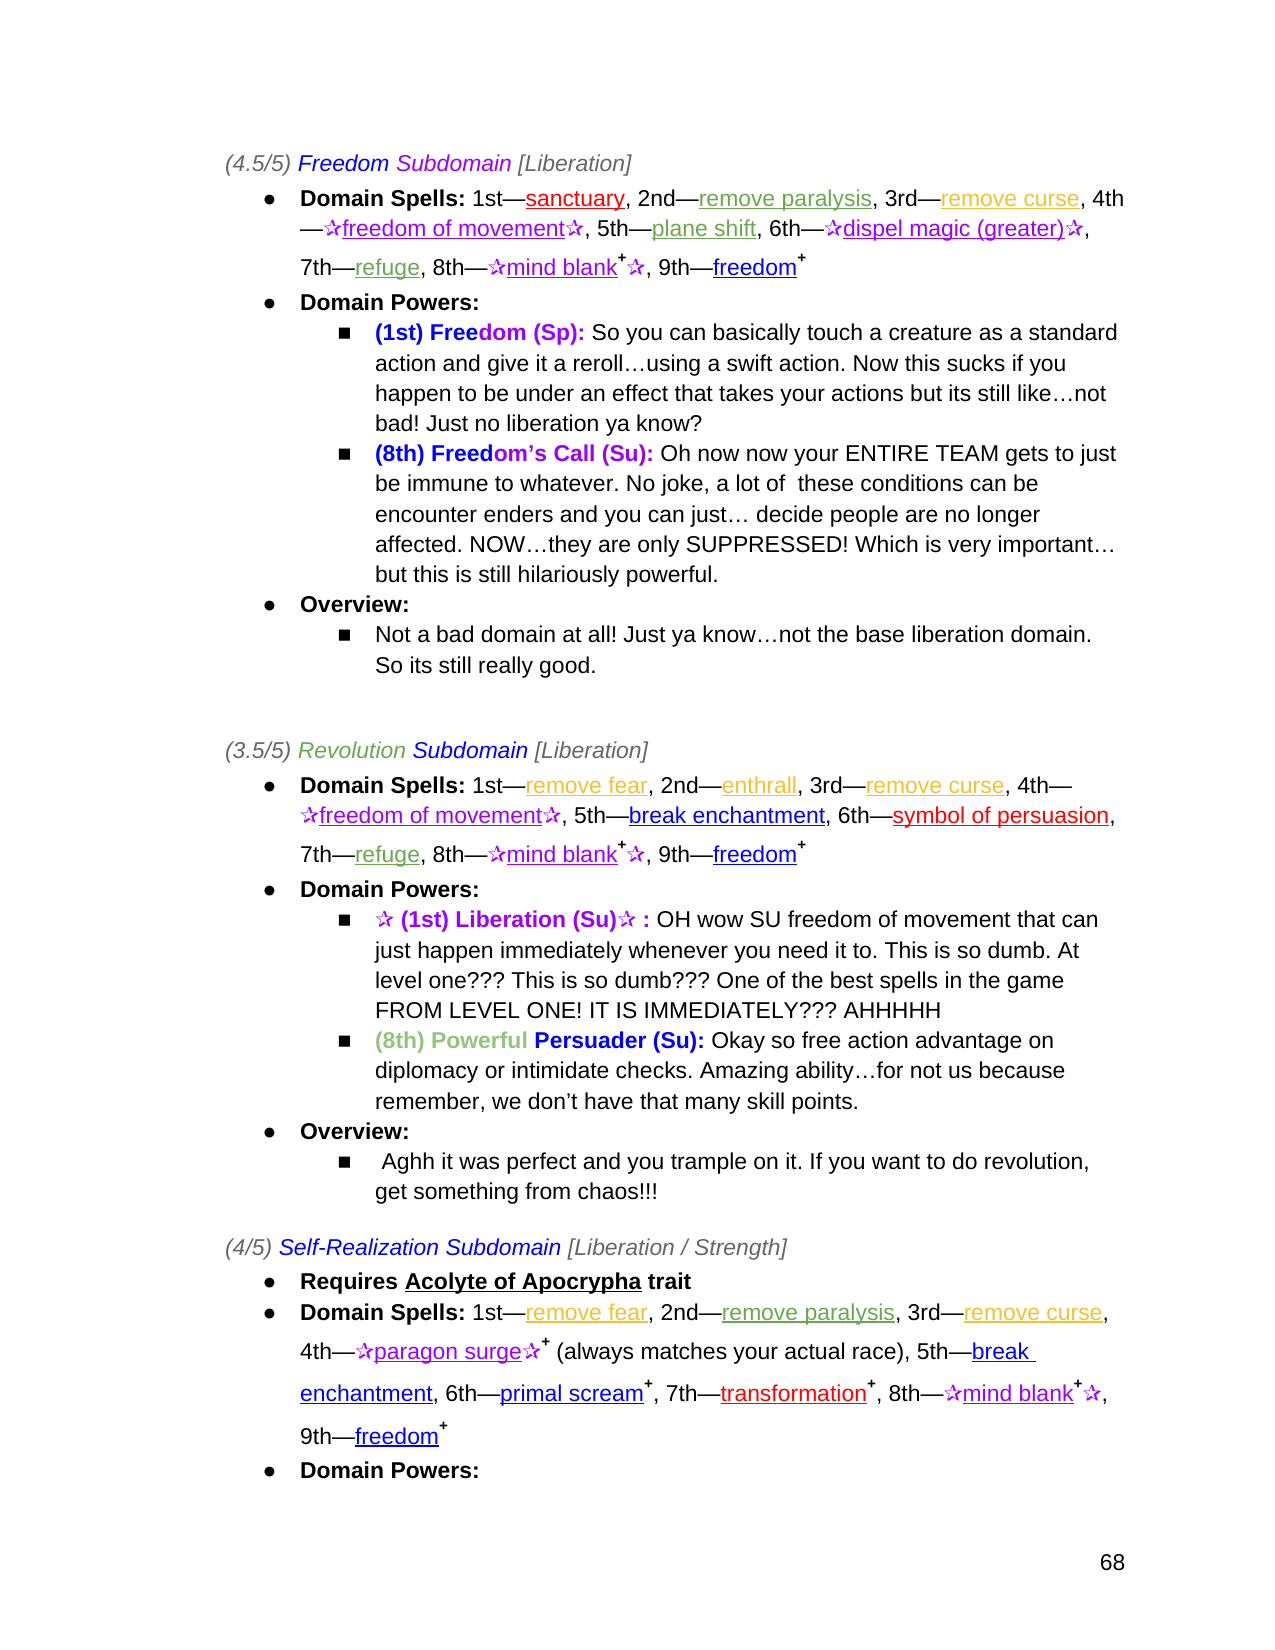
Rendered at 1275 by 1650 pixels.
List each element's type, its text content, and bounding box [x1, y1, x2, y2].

list Domain Powers: [262, 876, 1125, 903]
list Domain Spells: 1st—remove fear, 2nd—enthrall, 3rd—remove curse, 4th—✰freedom of movement✰, 5th—break enchantment, 6th—symbol of persuasion, 7th—refuge, 8th—✰mind blank+✰, 9th—freedom+ [262, 772, 1125, 871]
list Requires Acolyte of Apocrypha trait [262, 1268, 1125, 1294]
list Not a bad domain at all! Just ya know…not the base liberation domain. So its still really good. [337, 621, 1125, 678]
list (8th) Freedom’s Call (Su): Oh now now your ENTIRE TEAM gets to just be immune to whatever. No joke, a lot of these conditions can be encounter enders and you can just… decide people are no longer affected. NOW…they are only SUPPRESSED! Which is very important…but this is still hilariously powerful. [337, 440, 1125, 587]
subtitle (3.5/5) Revolution Subdomain [Liberation] [225, 737, 1125, 763]
list (8th) Powerful Persuader (Su): Okay so free action advantage on diplomacy or intimidate checks. Amazing ability…for not us because remember, we don’t have that many skill points. [337, 1027, 1125, 1114]
list Aghh it was perfect and you trample on it. If you want to do revolution, get something from chaos!!! [337, 1148, 1125, 1205]
list Domain Spells: 1st—sanctuary, 2nd—remove paralysis, 3rd—remove curse, 4th—✰freedom of movement✰, 5th—plane shift, 6th—✰dispel magic (greater)✰, 7th—refuge, 8th—✰mind blank+✰, 9th—freedom+ [262, 185, 1125, 284]
list Domain Spells: 1st—remove fear, 2nd—remove paralysis, 3rd—remove curse, 4th—✰paragon surge✰+ (always matches your actual race), 5th—break enchantment, 6th—primal scream+, 7th—transformation+, 8th—✰mind blank+✰, 9th—freedom+ [262, 1298, 1125, 1452]
list Overview: [262, 591, 1125, 618]
subtitle (4/5) Self-Realization Subdomain [Liberation / Strength] [225, 1233, 1125, 1260]
list Domain Powers: [262, 289, 1125, 316]
list Overview: [262, 1118, 1125, 1144]
list ✰ (1st) Liberation (Su)✰ : OH wow SU freedom of movement that can just happen immediately whenever you need it to. This is so dumb. At level one??? This is so dumb??? One of the best spells in the game FROM LEVEL ONE! IT IS IMMEDIATELY??? AHHHHH [337, 906, 1125, 1023]
subtitle (4.5/5) Freedom Subdomain [Liberation] [225, 150, 1125, 176]
list (1st) Freedom (Sp): So you can basically touch a creature as a standard action and give it a reroll…using a swift action. Now this sucks if you happen to be under an effect that takes your actions but its still like…not bad! Just no liberation ya know? [337, 319, 1125, 436]
list Domain Powers: [262, 1457, 1125, 1484]
